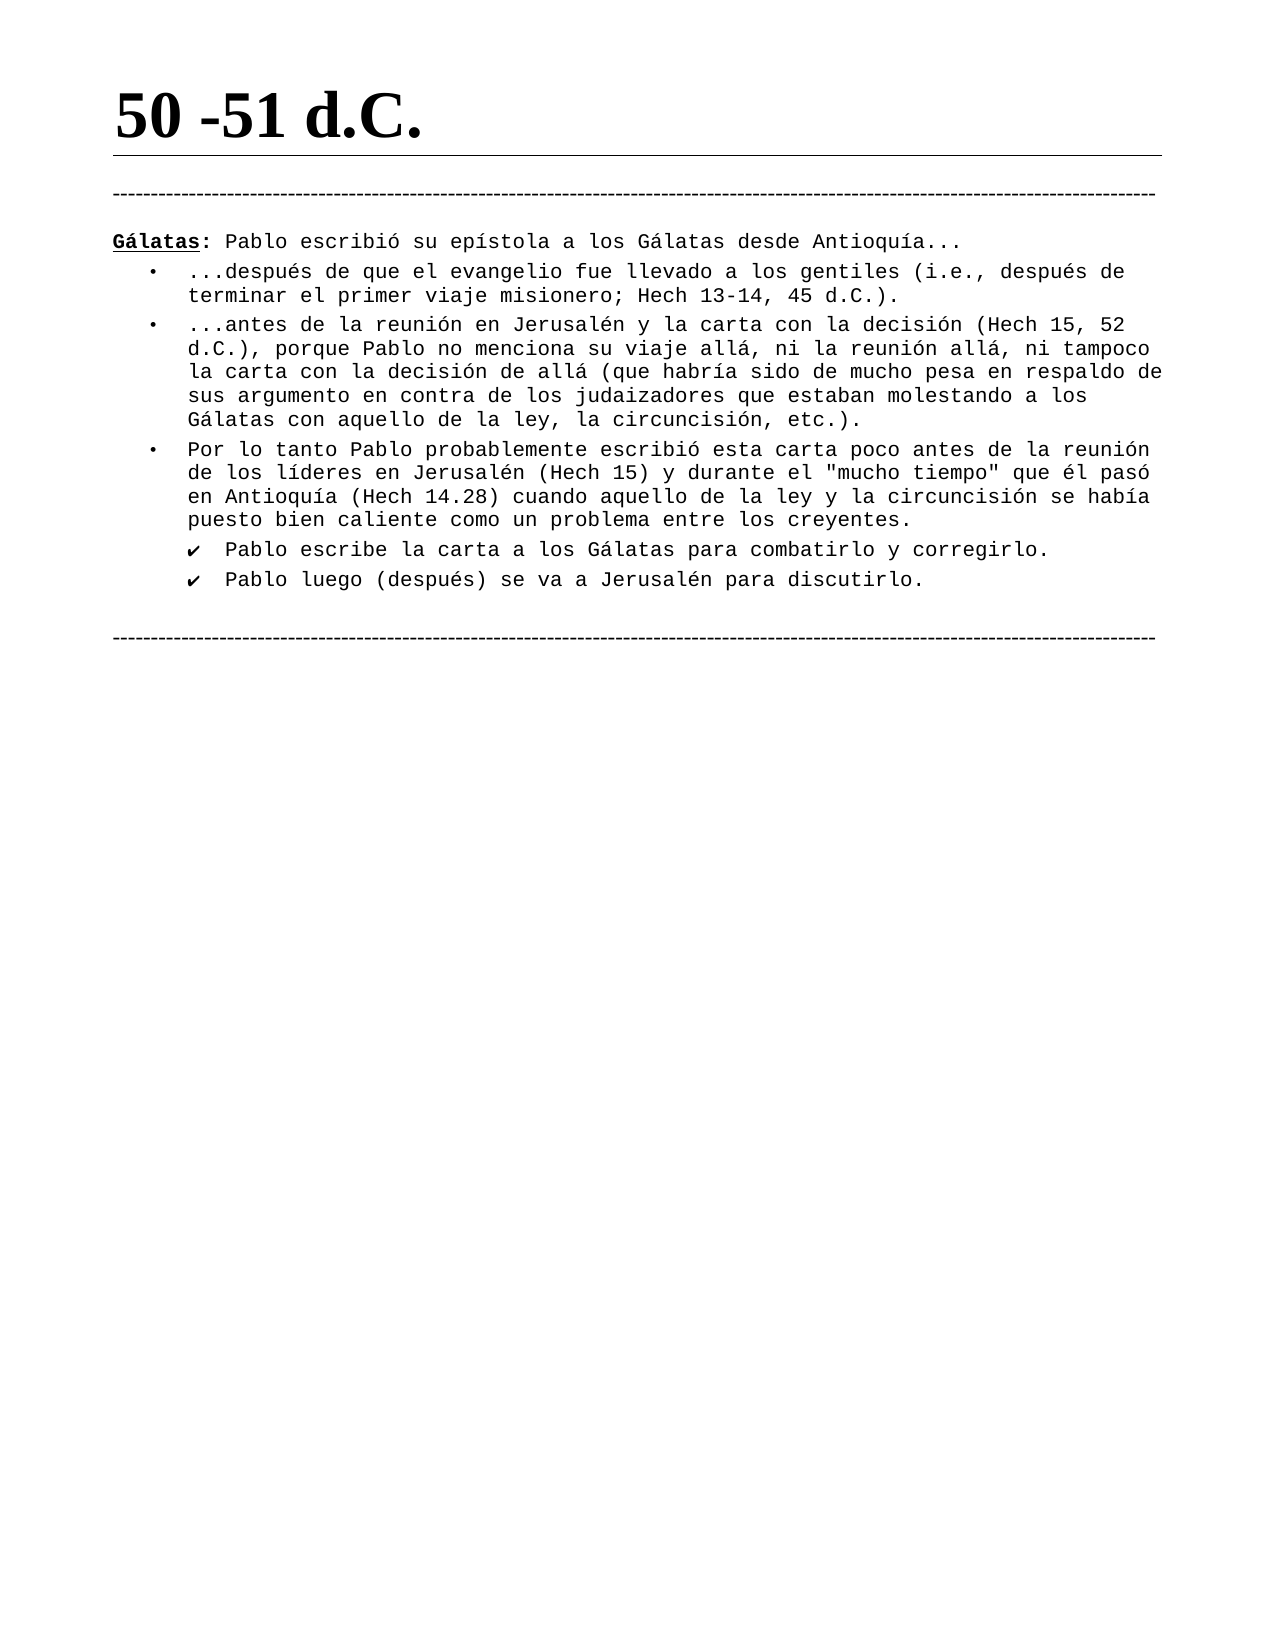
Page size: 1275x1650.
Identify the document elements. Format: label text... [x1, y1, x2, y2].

list Por lo tanto Pablo probablemente escribió esta carta poco antes de la reunión de los líderes en Jerusalén (Hech 15) y durante el "mucho tiempo" que él pasó en Antioquía (Hech 14.28) cuando aquello de la ley y la circuncisión se había puesto bien caliente como un problema entre los creyentes. [150, 438, 1162, 533]
list Pablo escribe la carta a los Gálatas para combatirlo y corregirlo. [187, 539, 1162, 563]
text Gálatas: Pablo escribió su epístola a los Gálatas desde Antioquía... [112, 231, 1162, 255]
list ...después de que el evangelio fue llevado a los gentiles (i.e., después de terminar el primer viaje misionero; Hech 13-14, 45 d.C.). [150, 261, 1162, 308]
list Pablo luego (después) se va a Jerusalén para discutirlo. [187, 569, 1162, 592]
text ----------------------------------------------------------------------------------------------------------------------------------------- [112, 180, 1162, 206]
list ...antes de la reunión en Jerusalén y la carta con la decisión (Hech 15, 52 d.C.), porque Pablo no menciona su viaje allá, ni la reunión allá, ni tampoco la carta con la decisión de allá (que habría sido de mucho pesa en respaldo de sus argumento en contra de los judaizadores que estaban molestando a los Gálatas con aquello de la ley, la circuncisión, etc.). [150, 314, 1162, 432]
text ----------------------------------------------------------------------------------------------------------------------------------------- [112, 624, 1162, 649]
text 50 -51 d.C. [112, 75, 1162, 155]
